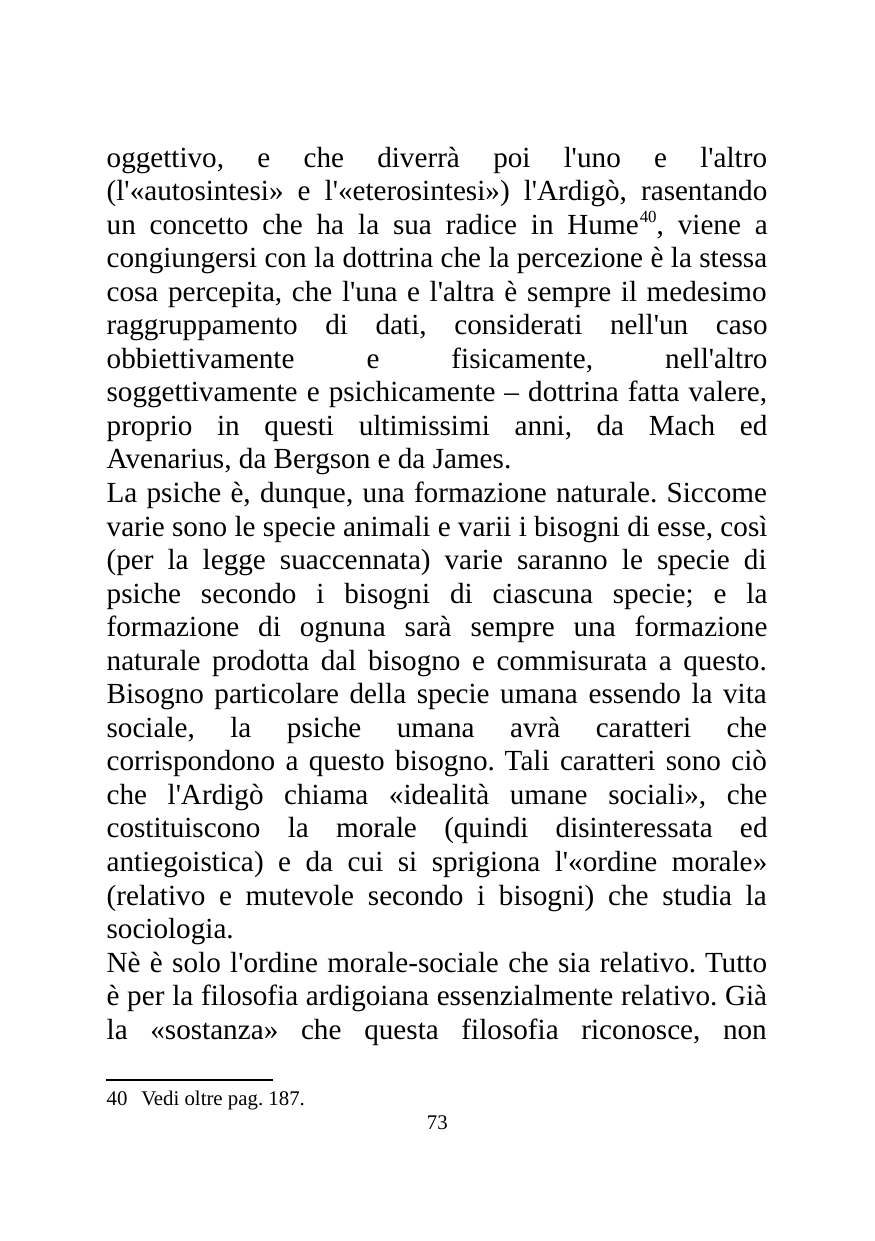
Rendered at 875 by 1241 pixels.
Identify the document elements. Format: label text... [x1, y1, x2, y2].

text Vedi oltre pag. 187. [106, 1086, 768, 1110]
text Nè è solo l'ordine morale-sociale che sia relativo. Tutto è per la filosofia ardigoiana essenzialmente relativo. Già la «sostanza» che questa filosofia riconosce, non [106, 945, 768, 1045]
text oggettivo, e che diverrà poi l'uno e l'altro (l'«autosintesi» e l'«eterosintesi») l'Ardigò, rasentando un concetto che ha la sua radice in Hume, viene a congiungersi con la dottrina che la percezione è la stessa cosa percepita, che l'una e l'altra è sempre il medesimo raggruppamento di dati, considerati nell'un caso obbiettivamente e fisicamente, nell'altro soggettivamente e psichicamente – dottrina fatta valere, proprio in questi ultimissimi anni, da Mach ed Avenarius, da Bergson e da James. [106, 140, 768, 475]
text La psiche è, dunque, una formazione naturale. Siccome varie sono le specie animali e varii i bisogni di esse, così (per la legge suaccennata) varie saranno le specie di psiche secondo i bisogni di ciascuna specie; e la formazione di ognuna sarà sempre una formazione naturale prodotta dal bisogno e commisurata a questo. Bisogno particolare della specie umana essendo la vita sociale, la psiche umana avrà caratteri che corrispondono a questo bisogno. Tali caratteri sono ciò che l'Ardigò chiama «idealità umane sociali», che costituiscono la morale (quindi disinteressata ed antiegoistica) e da cui si sprigiona l'«ordine morale» (relativo e mutevole secondo i bisogni) che studia la sociologia. [106, 475, 768, 945]
